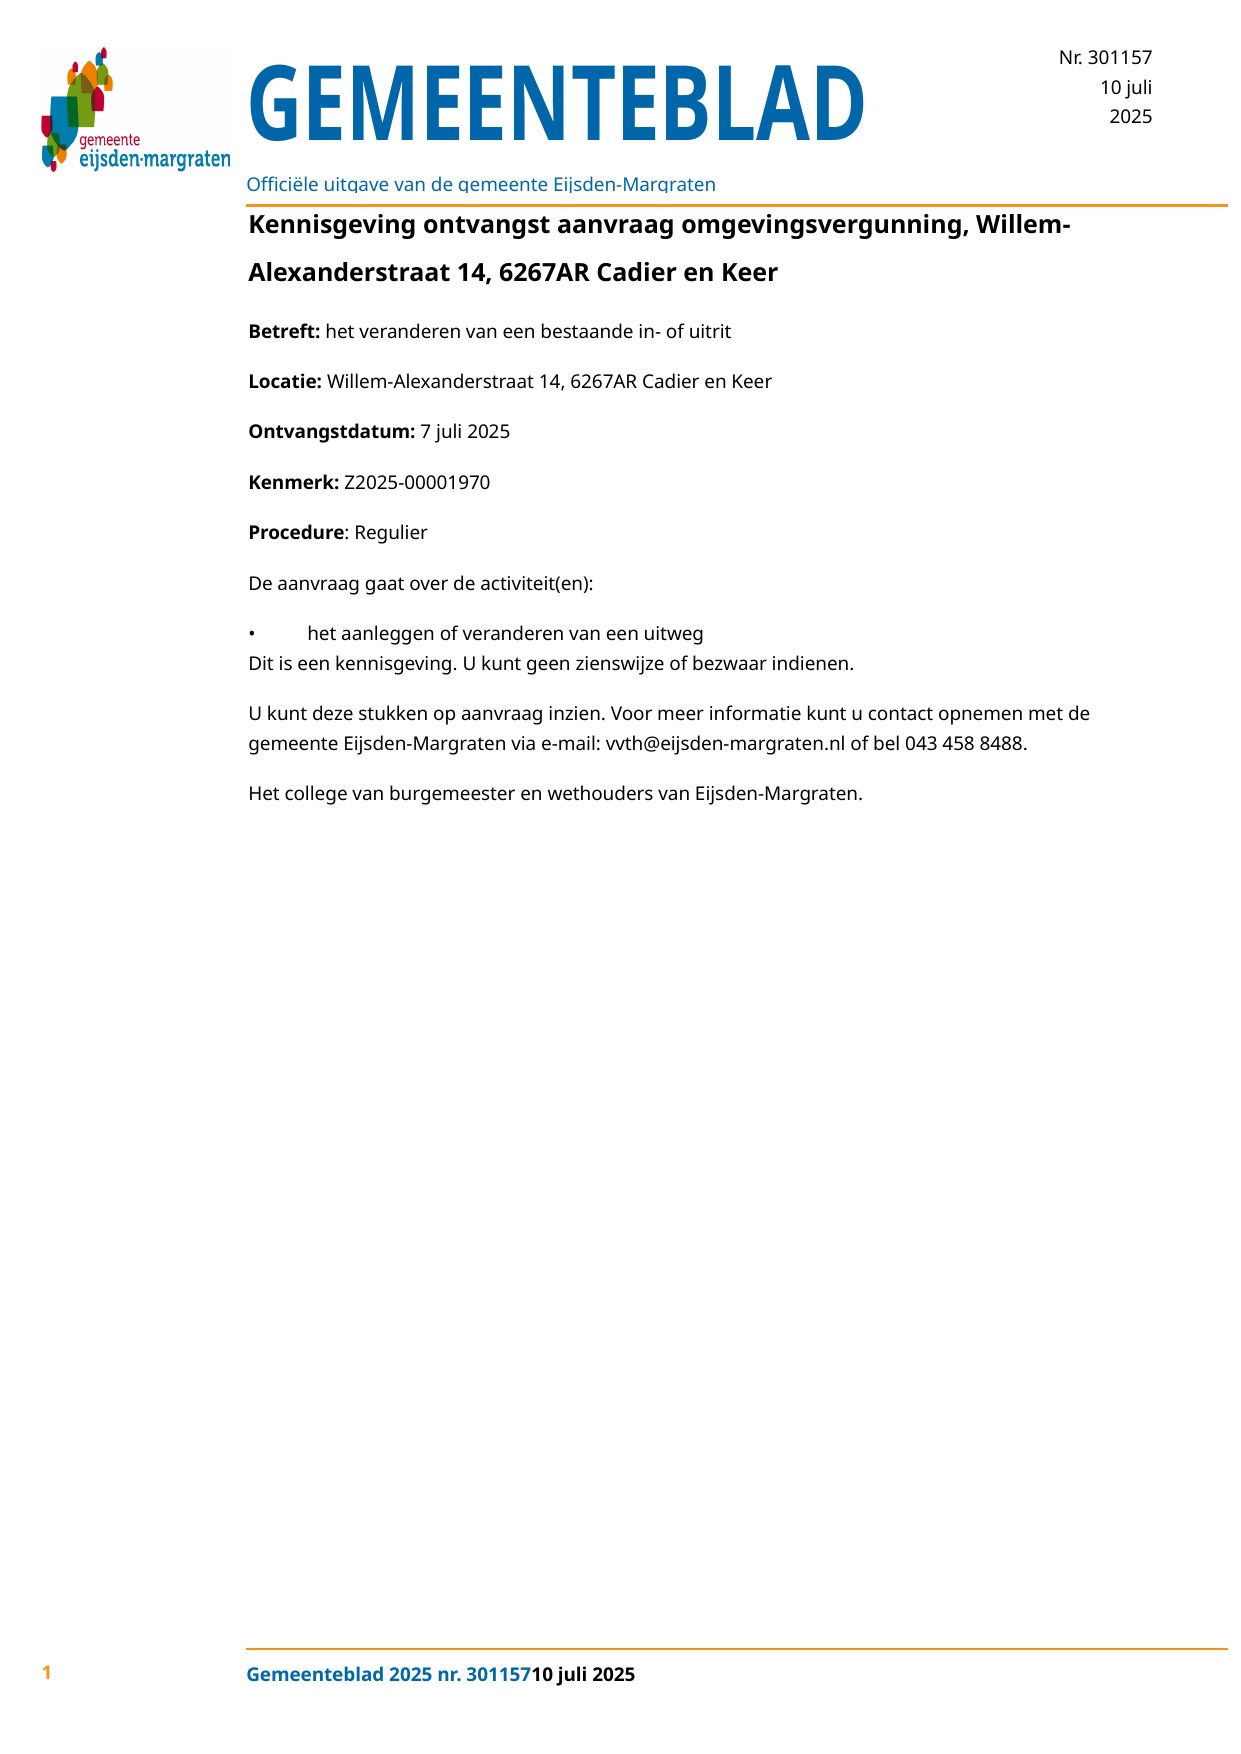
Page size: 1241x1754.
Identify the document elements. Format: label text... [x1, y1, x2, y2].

text Locatie: Willem-Alexanderstraat 14, 6267AR Cadier en Keer [248, 368, 1152, 394]
text Ontvangstdatum: 7 juli 2025 [248, 419, 1152, 444]
text De aanvraag gaat over de activiteit(en): [248, 570, 1152, 596]
text Kenmerk: Z2025-00001970 [248, 469, 1152, 495]
text Procedure: Regulier [248, 519, 1152, 545]
list het aanleggen of veranderen van een uitweg [248, 620, 1152, 646]
picture [41, 47, 231, 172]
text Het college van burgemeester en wethouders van Eijsden-Margraten. [248, 780, 1152, 806]
text Betreft: het veranderen van een bestaande in- of uitrit [248, 318, 1152, 344]
text Kennisgeving ontvangst aanvraag omgevingsvergunning, Willem-Alexanderstraat 14, 6267AR Cadier en Keer [248, 207, 1152, 288]
text Dit is een kennisgeving. U kunt geen zienswijze of bezwaar indienen. [248, 650, 1152, 676]
text U kunt deze stukken op aanvraag inzien. Voor meer informatie kunt u contact opnemen met de gemeente Eijsden-Margraten via e-mail: vvth@eijsden-margraten.nl of bel 043 458 8488. [248, 700, 1152, 756]
